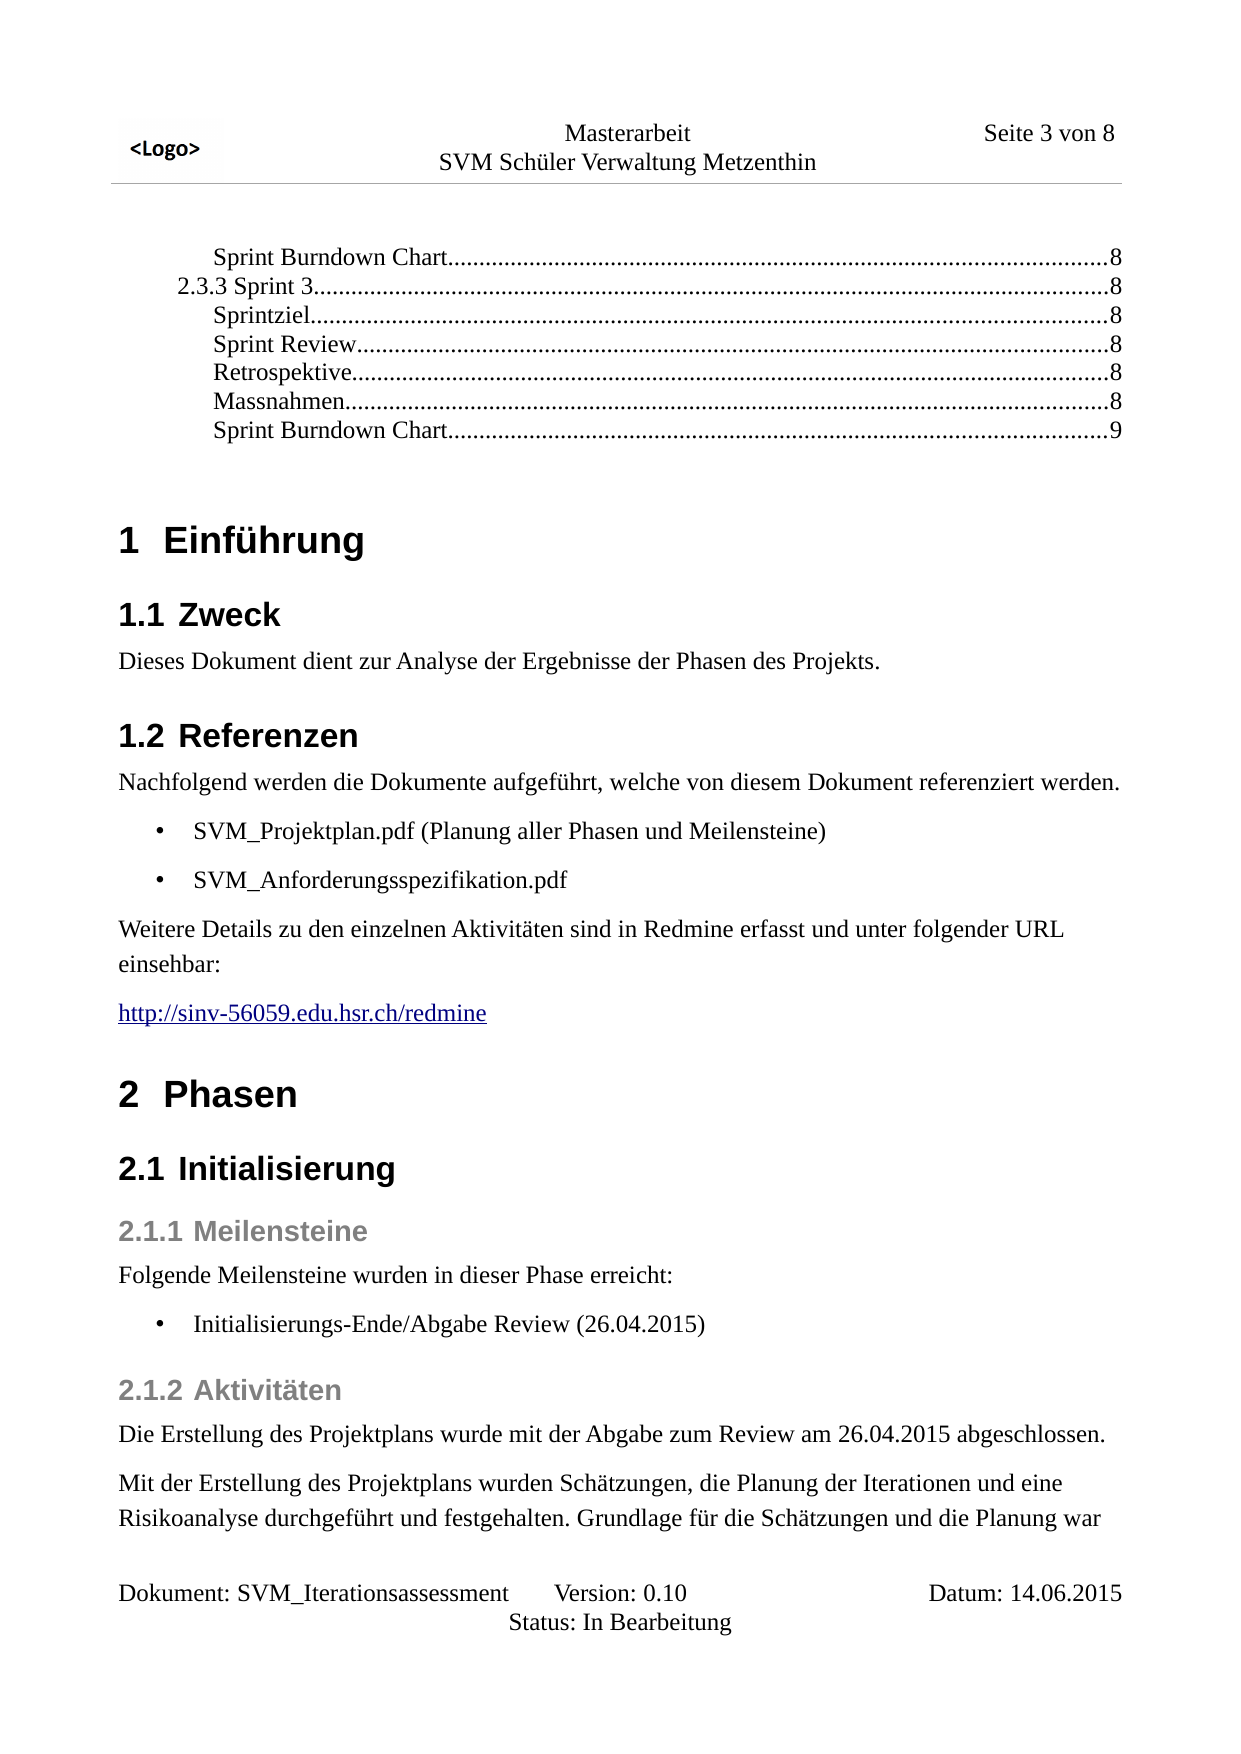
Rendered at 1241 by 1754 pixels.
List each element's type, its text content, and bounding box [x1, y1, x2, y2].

text Folgende Meilensteine wurden in dieser Phase erreicht: [118, 1261, 1122, 1289]
subtitle Einführung [118, 518, 1122, 561]
list SVM_Anforderungsspezifikation.pdf [156, 865, 1122, 894]
text Nachfolgend werden die Dokumente aufgeführt, welche von diesem Dokument referenziert werden. [118, 767, 1122, 796]
subtitle Phasen [118, 1072, 1122, 1115]
subtitle Initialisierung [118, 1149, 1122, 1187]
text Sprint Burndown Chart 8 [207, 242, 1122, 271]
subtitle Referenzen [118, 716, 1122, 754]
list SVM_Projektplan.pdf (Planung aller Phasen und Meilensteine) [156, 816, 1122, 845]
text Sprint Review 8 [207, 329, 1122, 357]
text 2.3.3 Sprint 3 8 [177, 271, 1122, 300]
text http://sinv-56059.edu.hsr.ch/redmine [118, 998, 1122, 1026]
list Initialisierungs-Ende/Abgabe Review (26.04.2015) [156, 1309, 1122, 1338]
text Weitere Details zu den einzelnen Aktivitäten sind in Redmine erfasst und unter folgender URL einsehbar: [118, 914, 1122, 977]
text Massnahmen 8 [207, 386, 1122, 415]
subtitle Aktivitäten [118, 1373, 1122, 1407]
text Sprintziel 8 [207, 300, 1122, 329]
text Dieses Dokument dient zur Analyse der Ergebnisse der Phasen des Projekts. [118, 646, 1122, 675]
picture [118, 118, 224, 183]
subtitle Meilensteine [118, 1214, 1122, 1248]
text Retrospektive 8 [207, 357, 1122, 386]
text Mit der Erstellung des Projektplans wurden Schätzungen, die Planung der Iterationen und eine Risikoanalyse durchgeführt und festgehalten. Grundlage für die Schätzungen und die Planung war [118, 1468, 1122, 1532]
text Sprint Burndown Chart 9 [207, 415, 1122, 444]
subtitle Zweck [118, 595, 1122, 633]
text Die Erstellung des Projektplans wurde mit der Abgabe zum Review am 26.04.2015 abgeschlossen. [118, 1419, 1122, 1448]
